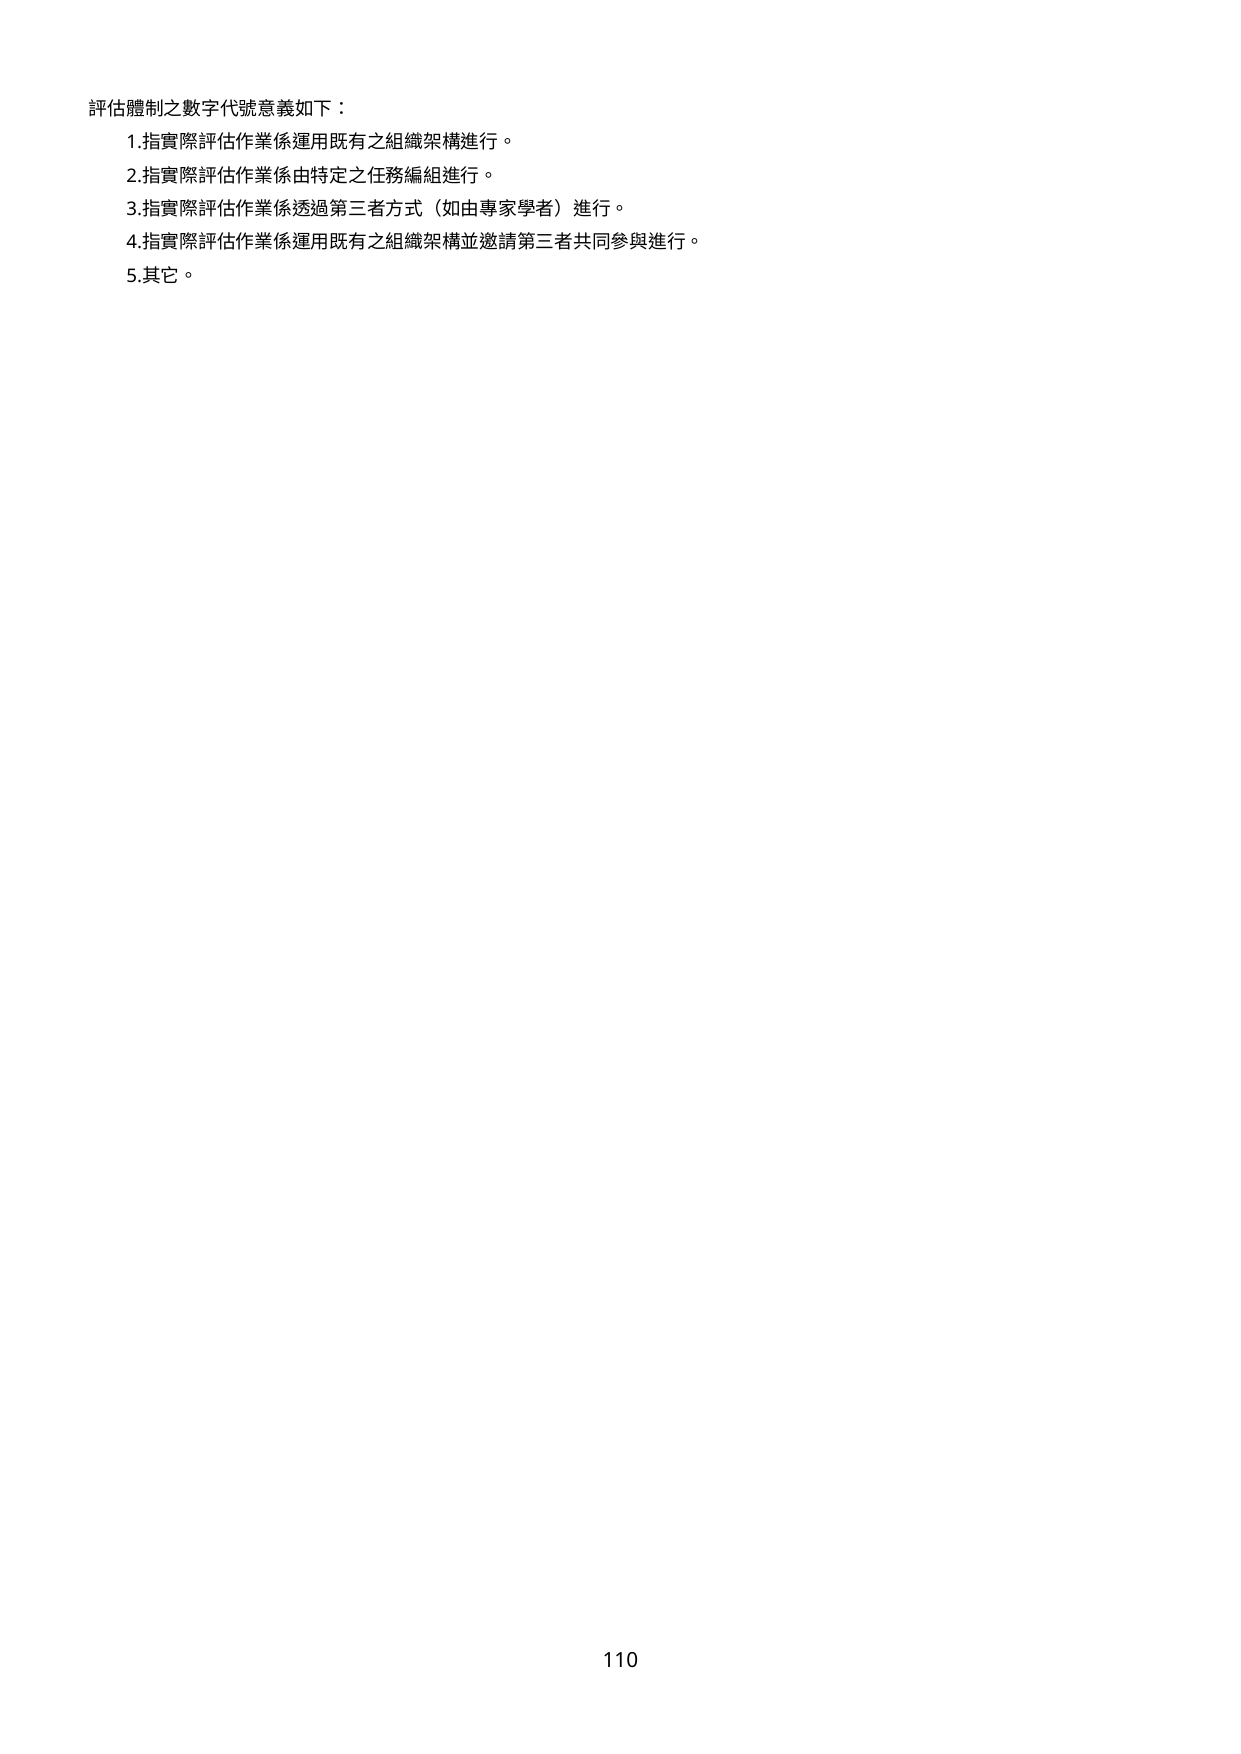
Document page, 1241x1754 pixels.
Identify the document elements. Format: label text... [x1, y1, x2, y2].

text 5.其它。 [89, 255, 1152, 289]
text 2.指實際評估作業係由特定之任務編組進行。 [89, 155, 1152, 189]
text 1.指實際評估作業係運用既有之組織架構進行。 [89, 122, 1152, 155]
text 3.指實際評估作業係透過第三者方式（如由專家學者）進行。 [89, 189, 1152, 222]
text 4.指實際評估作業係運用既有之組織架構並邀請第三者共同參與進行。 [89, 222, 1152, 255]
text 評估體制之數字代號意義如下： [89, 89, 1152, 122]
